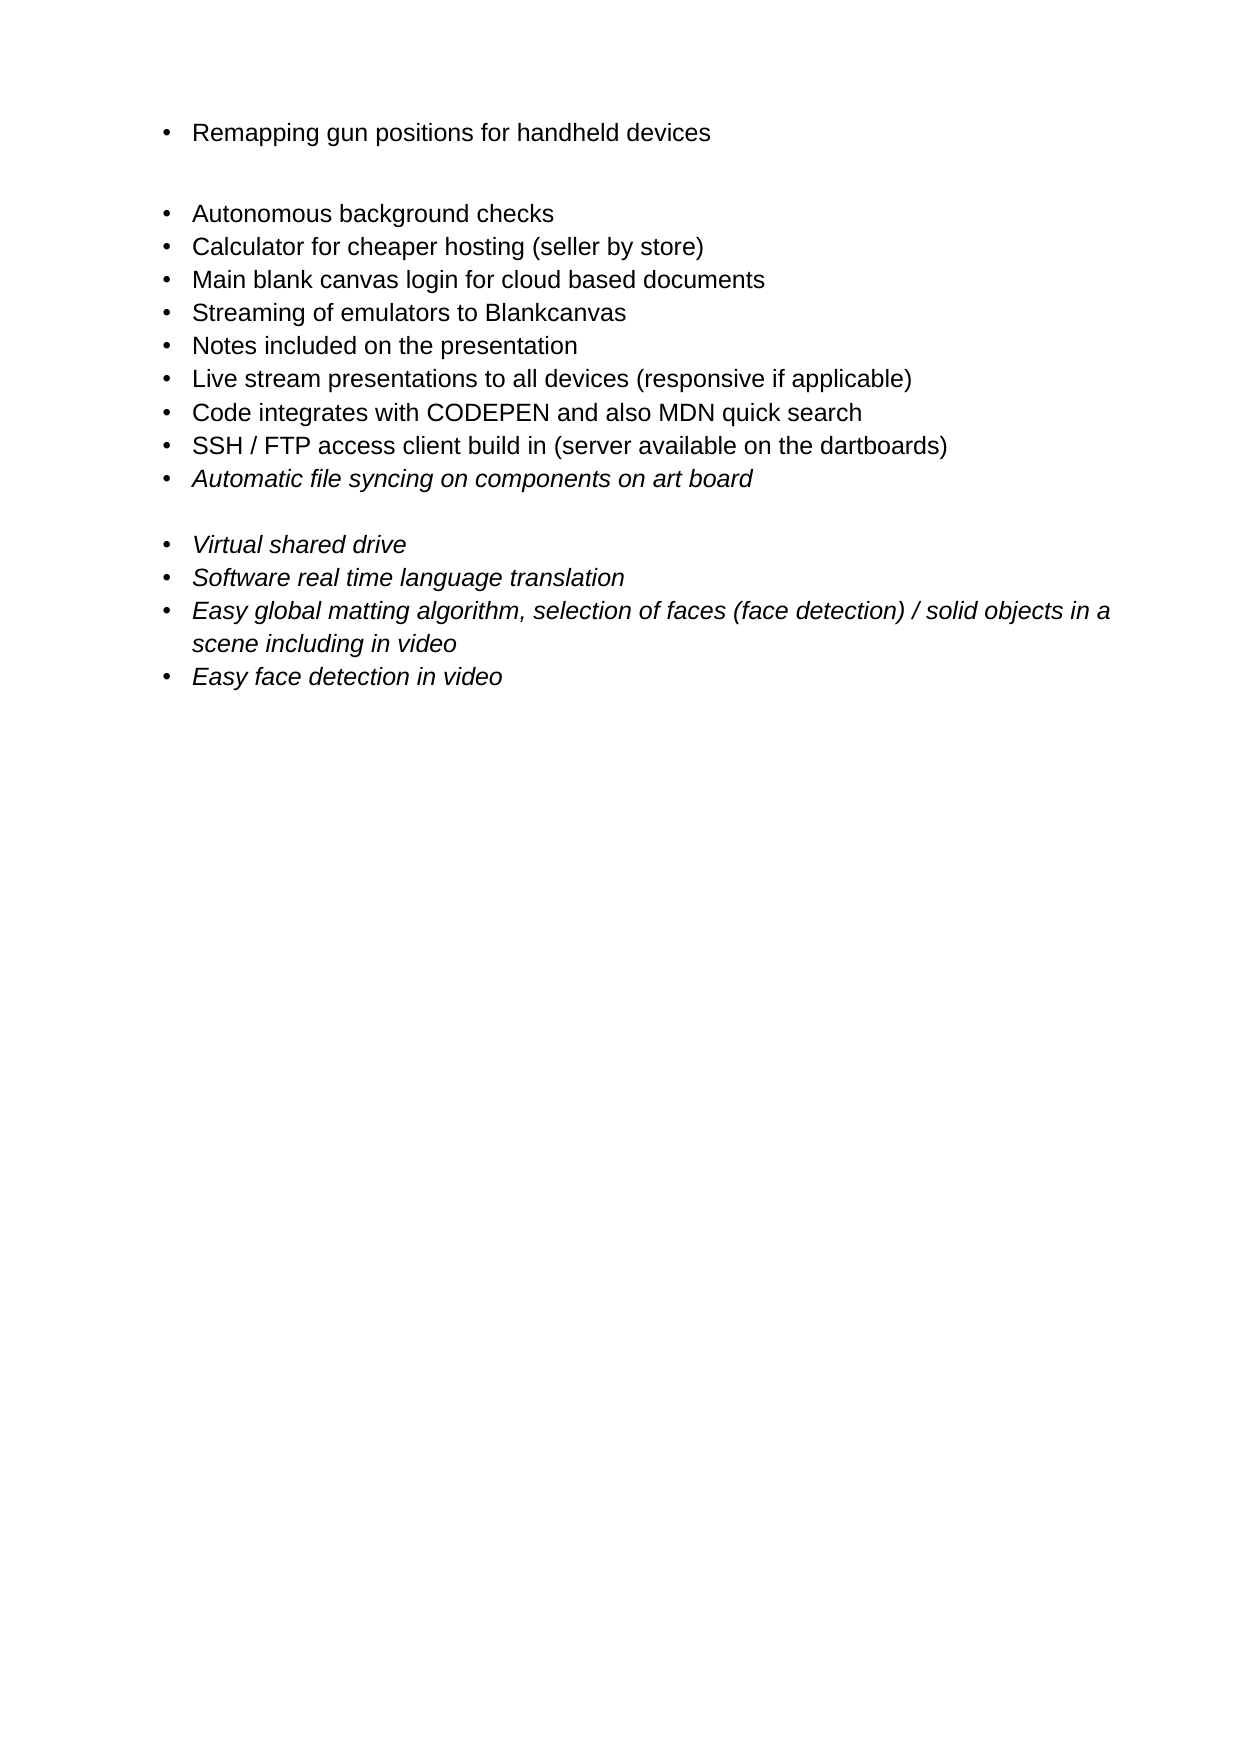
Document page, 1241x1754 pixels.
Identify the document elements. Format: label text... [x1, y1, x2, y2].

list Autonomous background checks [162, 199, 1122, 228]
list Remapping gun positions for handheld devices [162, 118, 1122, 147]
list Live stream presentations to all devices (responsive if applicable) [162, 364, 1122, 393]
list Easy face detection in video [162, 662, 1122, 691]
list Main blank canvas login for cloud based documents [162, 265, 1122, 294]
list Notes included on the presentation [162, 331, 1122, 360]
list Easy global matting algorithm, selection of faces (face detection) / solid objects in a scene including in video [162, 596, 1122, 658]
list Code integrates with CODEPEN and also MDN quick search [162, 398, 1122, 426]
list Calculator for cheaper hosting (seller by store) [162, 232, 1122, 261]
list SSH / FTP access client build in (server available on the dartboards) [162, 431, 1122, 459]
list Automatic file syncing on components on art board [162, 464, 1122, 493]
list Streaming of emulators to Blankcanvas [162, 298, 1122, 327]
list Software real time language translation [162, 563, 1122, 592]
list Virtual shared drive [162, 530, 1122, 559]
